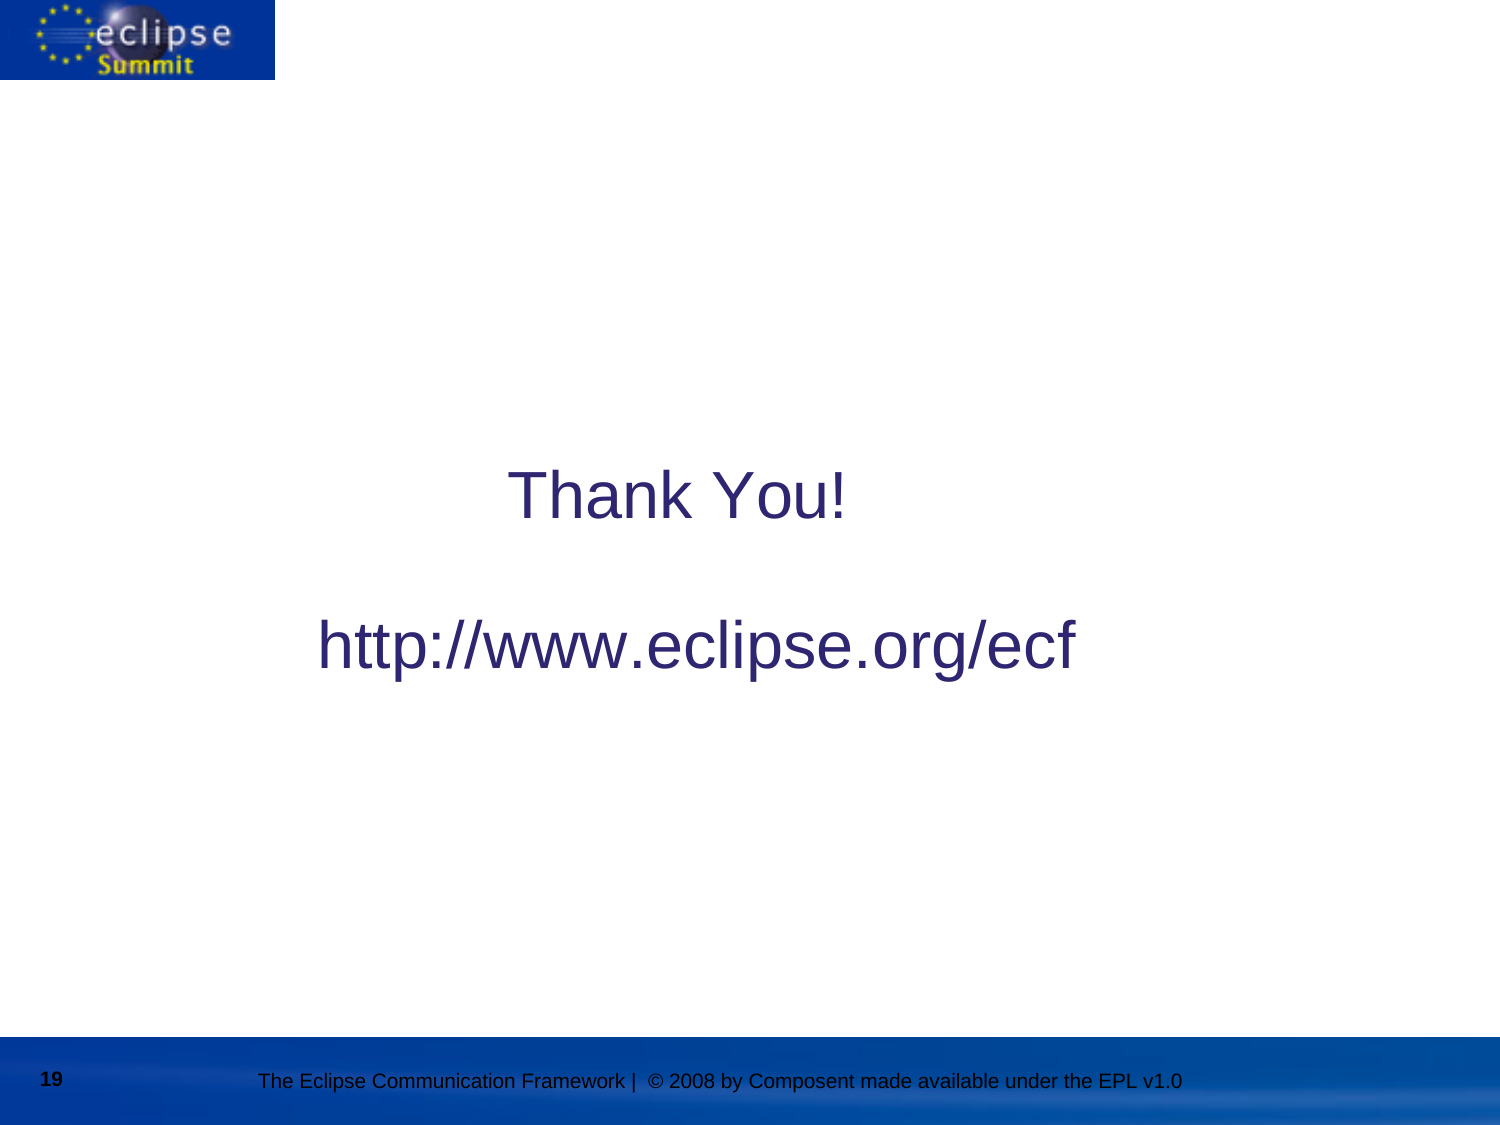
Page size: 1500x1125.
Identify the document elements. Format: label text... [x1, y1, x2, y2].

title http://www.eclipse.org/ecf [302, 607, 1180, 698]
picture [0, 1037, 1500, 1125]
picture [0, 0, 275, 80]
title Thank You! [493, 457, 895, 548]
